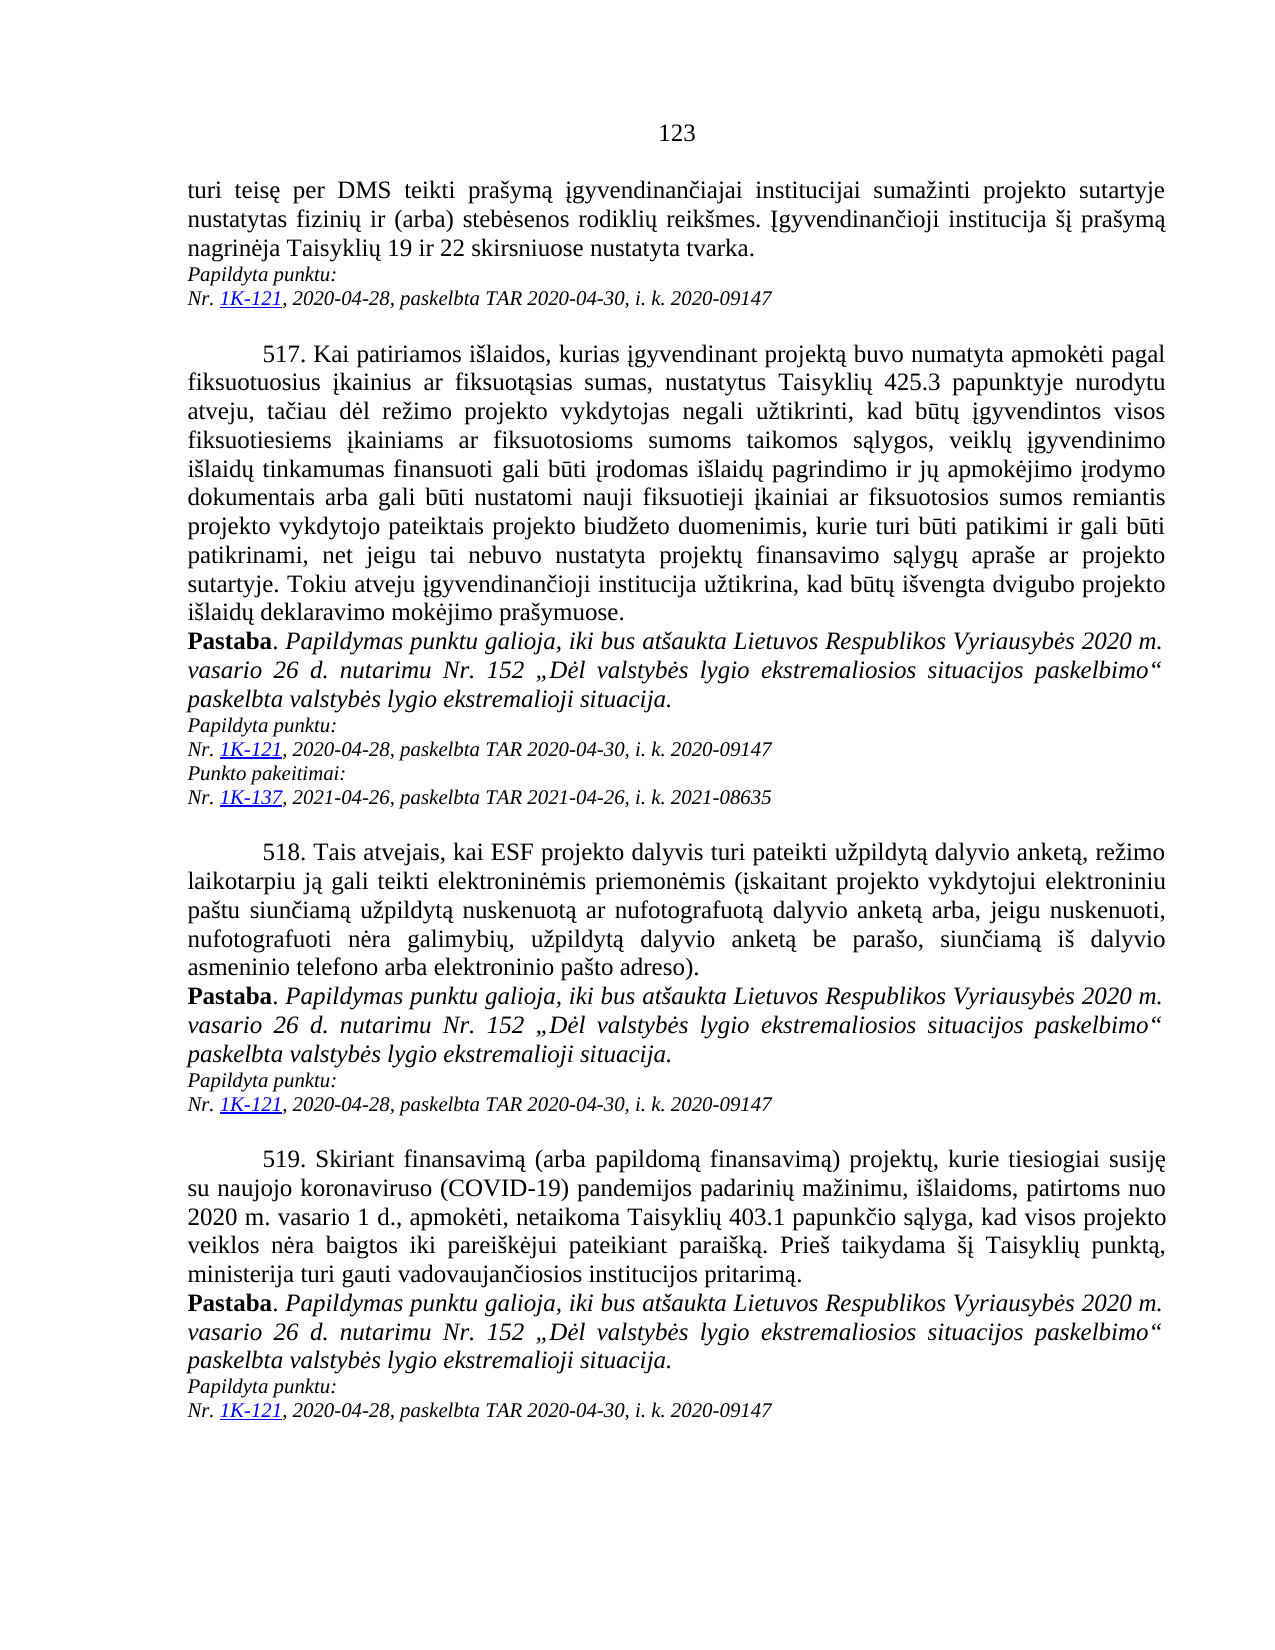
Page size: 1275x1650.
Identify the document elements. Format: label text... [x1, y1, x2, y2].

text Nr. 1K-121, 2020-04-28, paskelbta TAR 2020-04-30, i. k. 2020-09147 [187, 737, 1167, 761]
text 517. Kai patiriamos išlaidos, kurias įgyvendinant projektą buvo numatyta apmokėti pagal fiksuotuosius įkainius ar fiksuotąsias sumas, nustatytus Taisyklių 425.3 papunktyje nurodytu atveju, tačiau dėl režimo projekto vykdytojas negali užtikrinti, kad būtų įgyvendintos visos fiksuotiesiems įkainiams ar fiksuotosioms sumoms taikomos sąlygos, veiklų įgyvendinimo išlaidų tinkamumas finansuoti gali būti įrodomas išlaidų pagrindimo ir jų apmokėjimo įrodymo dokumentais arba gali būti nustatomi nauji fiksuotieji įkainiai ar fiksuotosios sumos remiantis projekto vykdytojo pateiktais projekto biudžeto duomenimis, kurie turi būti patikimi ir gali būti patikrinami, net jeigu tai nebuvo nustatyta projektų finansavimo sąlygų apraše ar projekto sutartyje. Tokiu atveju įgyvendinančioji institucija užtikrina, kad būtų išvengta dvigubo projekto išlaidų deklaravimo mokėjimo prašymuose. [187, 339, 1167, 626]
text Nr. 1K-121, 2020-04-28, paskelbta TAR 2020-04-30, i. k. 2020-09147 [187, 286, 1167, 310]
text Papildyta punktu: [187, 1374, 1167, 1398]
text Nr. 1K-121, 2020-04-28, paskelbta TAR 2020-04-30, i. k. 2020-09147 [187, 1092, 1167, 1116]
text 519. Skiriant finansavimą (arba papildomą finansavimą) projektų, kurie tiesiogiai susiję su naujojo koronaviruso (COVID-19) pandemijos padarinių mažinimu, išlaidoms, patirtoms nuo 2020 m. vasario 1 d., apmokėti, netaikoma Taisyklių 403.1 papunkčio sąlyga, kad visos projekto veiklos nėra baigtos iki pareiškėjui pateikiant paraišką. Prieš taikydama šį Taisyklių punktą, ministerija turi gauti vadovaujančiosios institucijos pritarimą. [187, 1144, 1167, 1288]
text Pastaba. Papildymas punktu galioja, iki bus atšaukta Lietuvos Respublikos Vyriausybės 2020 m. vasario 26 d. nutarimu Nr. 152 „Dėl valstybės lygio ekstremaliosios situacijos paskelbimo“ paskelbta valstybės lygio ekstremalioji situacija. [187, 1288, 1167, 1374]
text Papildyta punktu: [187, 262, 1167, 286]
text Pastaba. Papildymas punktu galioja, iki bus atšaukta Lietuvos Respublikos Vyriausybės 2020 m. vasario 26 d. nutarimu Nr. 152 „Dėl valstybės lygio ekstremaliosios situacijos paskelbimo“ paskelbta valstybės lygio ekstremalioji situacija. [187, 981, 1167, 1067]
text Nr. 1K-137, 2021-04-26, paskelbta TAR 2021-04-26, i. k. 2021-08635 [187, 785, 1167, 809]
text turi teisę per DMS teikti prašymą įgyvendinančiajai institucijai sumažinti projekto sutartyje nustatytas fizinių ir (arba) stebėsenos rodiklių reikšmes. Įgyvendinančioji institucija šį prašymą nagrinėja Taisyklių 19 ir 22 skirsniuose nustatyta tvarka. [187, 176, 1167, 262]
text Pastaba. Papildymas punktu galioja, iki bus atšaukta Lietuvos Respublikos Vyriausybės 2020 m. vasario 26 d. nutarimu Nr. 152 „Dėl valstybės lygio ekstremaliosios situacijos paskelbimo“ paskelbta valstybės lygio ekstremalioji situacija. [187, 626, 1167, 712]
text Papildyta punktu: [187, 712, 1167, 737]
text Punkto pakeitimai: [187, 761, 1167, 785]
text Nr. 1K-121, 2020-04-28, paskelbta TAR 2020-04-30, i. k. 2020-09147 [187, 1398, 1167, 1422]
text Papildyta punktu: [187, 1067, 1167, 1092]
text 518. Tais atvejais, kai ESF projekto dalyvis turi pateikti užpildytą dalyvio anketą, režimo laikotarpiu ją gali teikti elektroninėmis priemonėmis (įskaitant projekto vykdytojui elektroniniu paštu siunčiamą užpildytą nuskenuotą ar nufotografuotą dalyvio anketą arba, jeigu nuskenuoti, nufotografuoti nėra galimybių, užpildytą dalyvio anketą be parašo, siunčiamą iš dalyvio asmeninio telefono arba elektroninio pašto adreso). [187, 837, 1167, 981]
